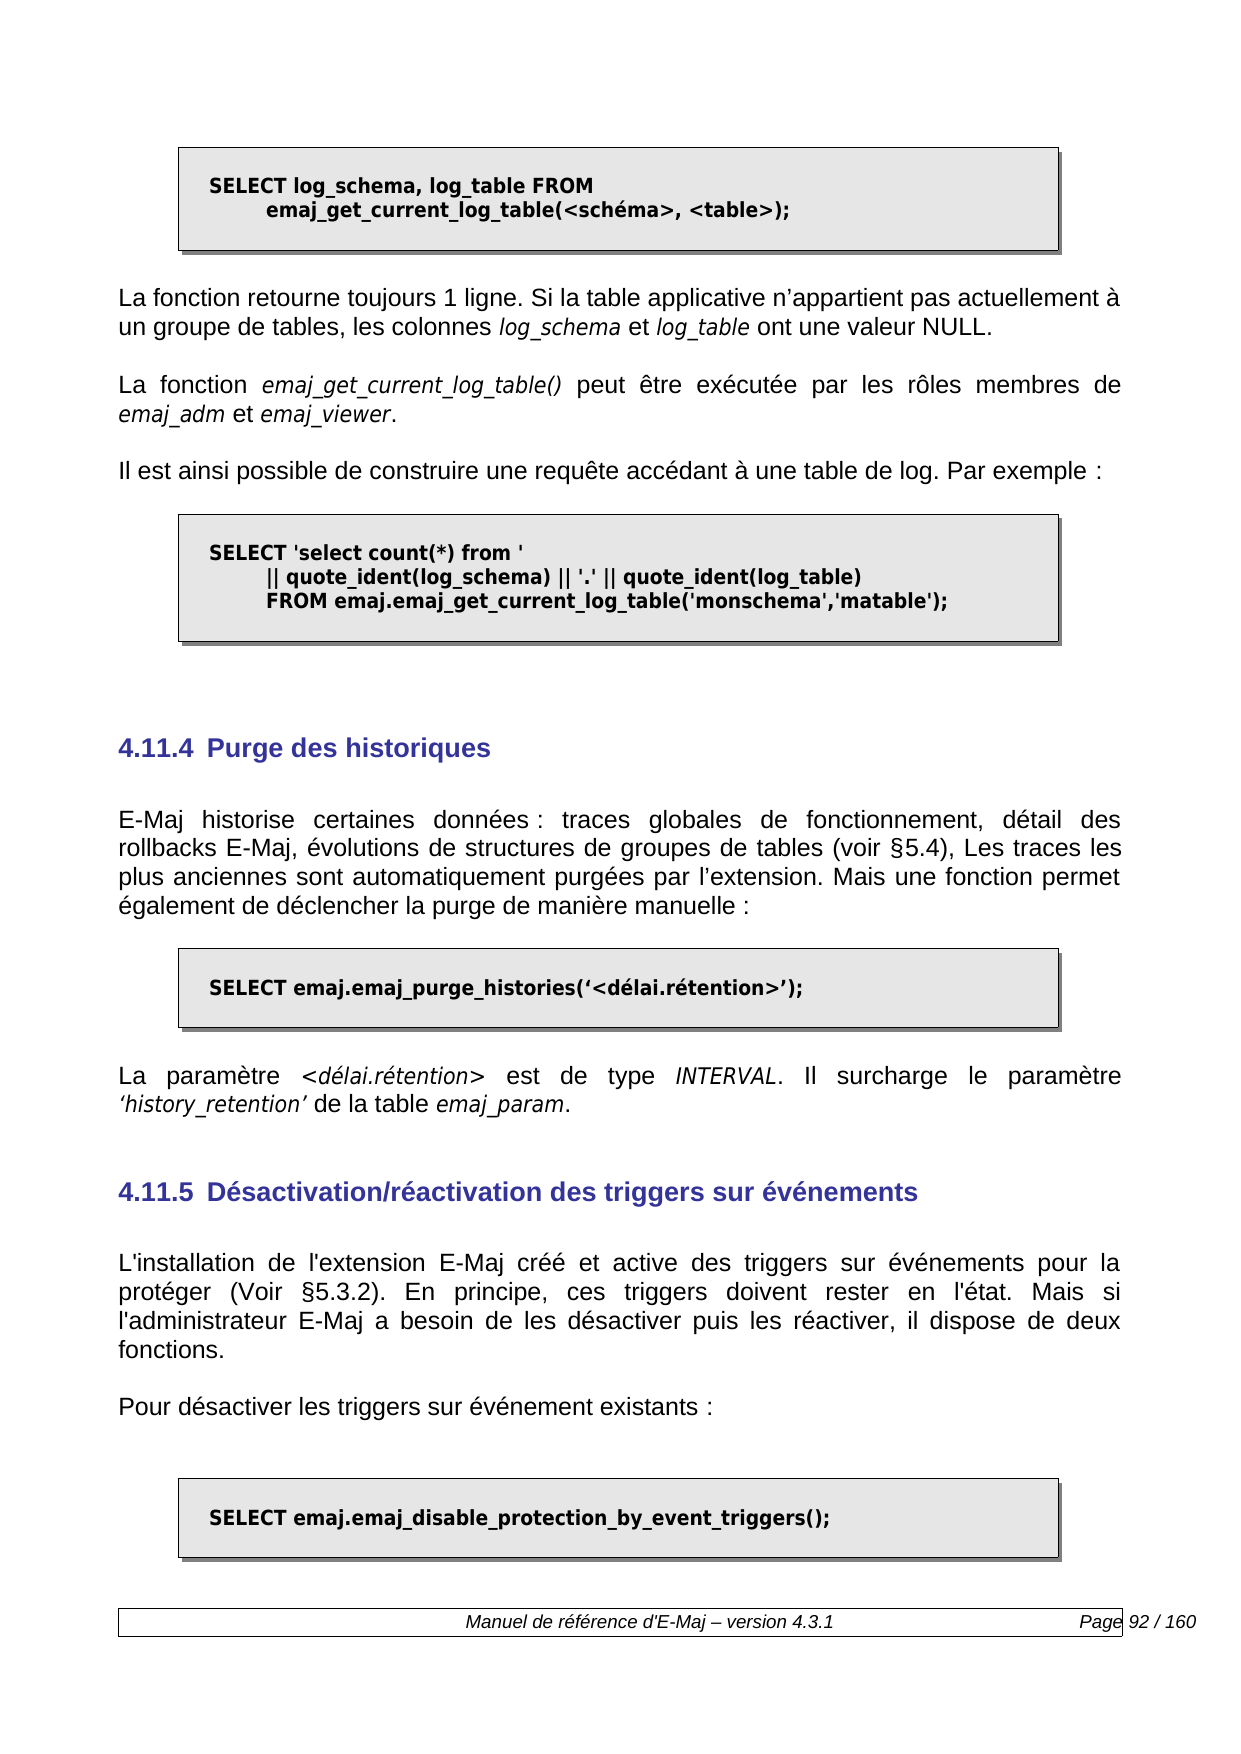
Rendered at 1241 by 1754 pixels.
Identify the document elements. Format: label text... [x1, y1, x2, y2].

text SELECT emaj.emaj_disable_protection_by_event_triggers(); [179, 1503, 1058, 1527]
text FROM emaj.emaj_get_current_log_table('monschema','matable'); [179, 587, 1058, 611]
text La fonction emaj_get_current_log_table() peut être exécutée par les rôles membres de emaj_adm et emaj_viewer. [118, 370, 1122, 427]
text SELECT log_schema, log_table FROM [179, 171, 1058, 195]
text Il est ainsi possible de construire une requête accédant à une table de log. Par exemple : [118, 456, 1122, 485]
text La paramètre <délai.rétention> est de type INTERVAL. Il surcharge le paramètre ‘history_retention’ de la table emaj_param. [118, 1061, 1122, 1118]
text || quote_ident(log_schema) || '.' || quote_ident(log_table) [179, 562, 1058, 587]
text SELECT 'select count(*) from ' [179, 538, 1058, 562]
subtitle Désactivation/réactivation des triggers sur événements [118, 1176, 1122, 1207]
text Pour désactiver les triggers sur événement existants : [118, 1392, 1122, 1421]
subtitle Purge des historiques [118, 732, 1122, 763]
text L'installation de l'extension E-Maj créé et active des triggers sur événements pour la protéger (Voir §5.3.2). En principe, ces triggers doivent rester en l'état. Mais si l'administrateur E-Maj a besoin de les désactiver puis les réactiver, il dispose de deux fonctions. [118, 1248, 1122, 1363]
text E-Maj historise certaines données : traces globales de fonctionnement, détail des rollbacks E-Maj, évolutions de structures de groupes de tables (voir §5.4), Les traces les plus anciennes sont automatiquement purgées par l’extension. Mais une fonction permet également de déclencher la purge de manière manuelle : [118, 804, 1122, 919]
text emaj_get_current_log_table(<schéma>, <table>); [179, 195, 1058, 220]
text La fonction retourne toujours 1 ligne. Si la table applicative n’appartient pas actuellement à un groupe de tables, les colonnes log_schema et log_table ont une valeur NULL. [118, 283, 1122, 341]
text SELECT emaj.emaj_purge_histories(‘<délai.rétention>’); [179, 973, 1058, 997]
